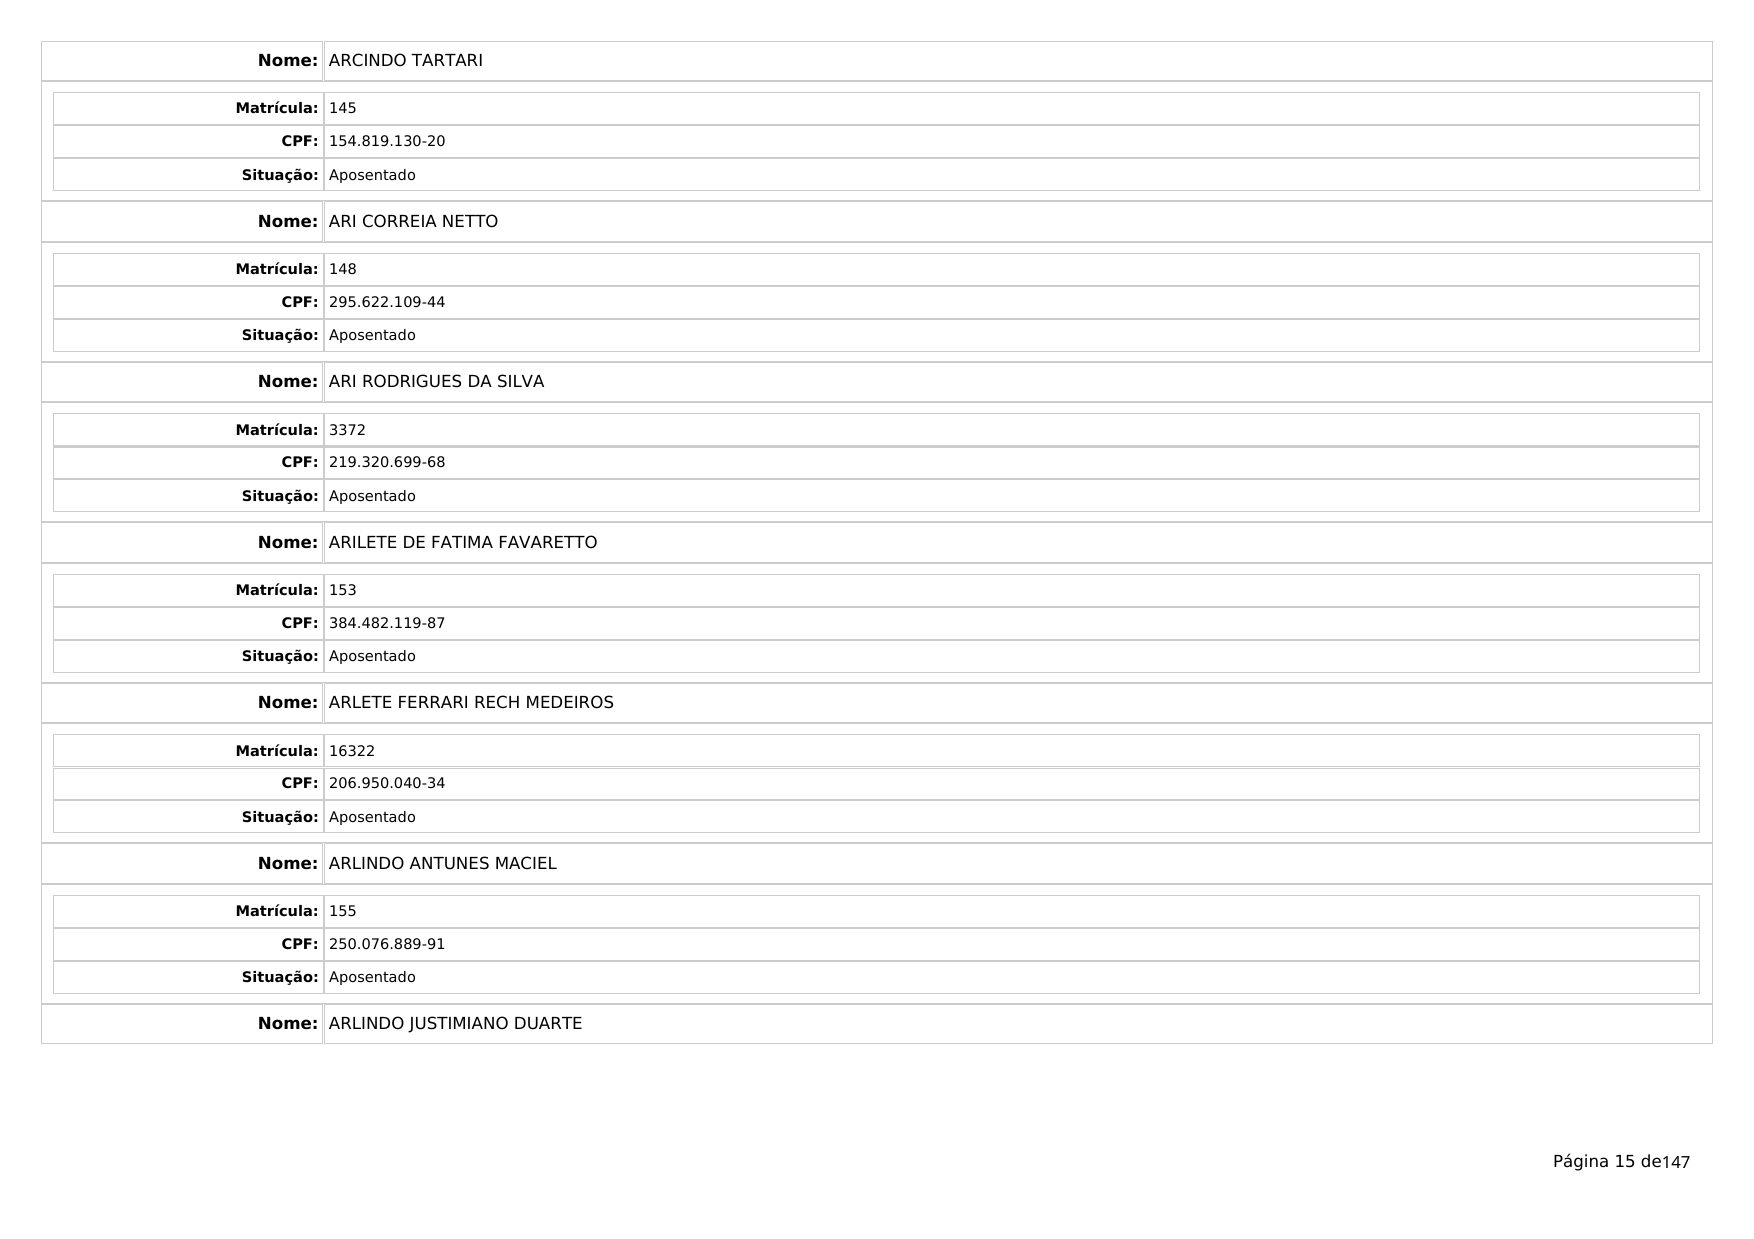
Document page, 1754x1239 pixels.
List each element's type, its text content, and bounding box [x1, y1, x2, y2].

table_cell CPF: [54, 287, 323, 318]
table_cell Nome: [42, 1005, 322, 1043]
table_cell [46, 961, 53, 994]
table_cell [42, 885, 1712, 1003]
table_cell Nome: [42, 202, 322, 241]
table_cell [0, 81, 41, 201]
table_cell [0, 563, 41, 683]
table_cell [46, 574, 53, 607]
table_header [53, 568, 324, 574]
table_cell [1713, 242, 1753, 362]
table_cell [46, 734, 53, 767]
table_cell [0, 242, 41, 362]
table_header [324, 889, 1700, 895]
table_cell [46, 92, 53, 125]
table_header [1700, 568, 1708, 574]
table_header [46, 247, 53, 253]
table_cell [1713, 41, 1753, 81]
table_cell [1700, 768, 1708, 800]
table_cell [1713, 81, 1753, 201]
table_cell [324, 1142, 1531, 1182]
table_cell [1700, 961, 1708, 994]
table_cell [1700, 479, 1708, 512]
table_cell [1700, 413, 1708, 446]
table_cell [1700, 253, 1708, 286]
table_header [1700, 407, 1708, 413]
table_header [1700, 247, 1708, 253]
table_header [46, 86, 53, 92]
table_cell Situação: [54, 320, 323, 351]
table_cell [0, 683, 41, 723]
table_cell ARLINDO ANTUNES MACIEL [325, 844, 1712, 883]
table_cell [1708, 92, 1712, 125]
table_cell [1708, 800, 1712, 833]
table_cell 250.076.889-91 [325, 929, 1699, 960]
table_cell [1700, 574, 1708, 607]
table_cell 384.482.119-87 [325, 608, 1699, 639]
table_cell [1708, 125, 1712, 158]
table_cell [1713, 723, 1753, 843]
table_cell [1708, 640, 1712, 673]
table_cell [0, 41, 41, 81]
table_cell [1713, 1142, 1753, 1182]
table_cell [1700, 319, 1708, 352]
table_cell 295.622.109-44 [325, 287, 1699, 318]
table_cell [1700, 800, 1708, 833]
table_cell [1713, 843, 1753, 884]
table_cell [1713, 563, 1753, 683]
table_cell [1700, 92, 1708, 125]
table_cell Situação: [54, 480, 323, 511]
table_cell CPF: [54, 929, 323, 960]
table_cell [42, 724, 1712, 842]
table_cell [46, 286, 53, 319]
table_header [46, 407, 53, 413]
table_cell [46, 319, 53, 352]
table_cell [0, 362, 41, 402]
table_header [46, 568, 53, 574]
table_cell Matrícula: [54, 896, 323, 927]
table_cell [1700, 895, 1708, 928]
table_cell [1700, 928, 1708, 961]
table_cell [42, 82, 1712, 200]
table_cell [1708, 961, 1712, 994]
table_cell Nome: [42, 844, 322, 883]
table_cell [1713, 402, 1753, 522]
table_cell Matrícula: [54, 575, 323, 606]
table_header [0, 0, 41, 41]
table_cell 155 [325, 896, 1699, 927]
table_cell [1700, 158, 1708, 191]
table_cell Matrícula: [54, 93, 323, 124]
table_cell [1708, 158, 1712, 191]
table_cell [1700, 286, 1708, 319]
table_cell [46, 768, 53, 800]
table_cell [46, 928, 53, 961]
table_cell [41, 1142, 323, 1182]
table_cell [42, 243, 1712, 361]
table_cell 145 [325, 93, 1699, 124]
table_cell [46, 253, 53, 286]
table_cell CPF: [54, 769, 323, 799]
table_header [324, 728, 1700, 734]
table_header [53, 247, 324, 253]
table_header [1700, 728, 1708, 734]
table_cell [1713, 522, 1753, 563]
table_cell [1708, 286, 1712, 319]
table_cell [1708, 319, 1712, 352]
table_cell [1708, 253, 1712, 286]
table_cell [1531, 1044, 1662, 1142]
table_cell Situação: [54, 801, 323, 832]
table_cell Aposentado [325, 320, 1699, 351]
table_cell [1713, 884, 1753, 1004]
table_cell 148 [325, 254, 1699, 285]
table_cell [42, 403, 1712, 521]
table_cell ARCINDO TARTARI [325, 42, 1712, 80]
table_cell Aposentado [325, 159, 1699, 190]
table_cell [1708, 607, 1712, 640]
table_cell CPF: [54, 126, 323, 157]
table_cell Situação: [54, 641, 323, 672]
table_cell Nome: [42, 684, 322, 722]
table_cell ARLETE FERRARI RECH MEDEIROS [325, 684, 1712, 722]
table_cell [324, 1044, 1531, 1142]
table_cell [1708, 928, 1712, 961]
table_cell ARILETE DE FATIMA FAVARETTO [325, 523, 1712, 562]
table_header [46, 889, 53, 895]
table_header [1531, 0, 1662, 41]
table_cell Nome: [42, 523, 322, 562]
table_header [53, 889, 324, 895]
table_header [324, 407, 1700, 413]
table_cell Matrícula: [54, 414, 323, 445]
table_cell [46, 158, 53, 191]
table_cell [42, 564, 1712, 682]
table_cell [1700, 640, 1708, 673]
table_header [324, 0, 1531, 41]
table_cell 147 [1662, 1142, 1713, 1182]
table_cell [0, 884, 41, 1004]
table_cell [1713, 1004, 1753, 1044]
table_cell Situação: [54, 962, 323, 993]
table_cell ARLINDO JUSTIMIANO DUARTE [325, 1005, 1712, 1043]
table_header [1700, 86, 1708, 92]
table_header [324, 568, 1700, 574]
table_cell [46, 413, 53, 446]
table_cell Aposentado [325, 641, 1699, 672]
table_header [53, 407, 324, 413]
table_cell [1708, 446, 1712, 479]
table_cell [46, 895, 53, 928]
table_header [324, 247, 1700, 253]
table_cell [1713, 1044, 1753, 1142]
table_cell [0, 1044, 41, 1142]
table_cell [1708, 574, 1712, 607]
table_cell ARI RODRIGUES DA SILVA [325, 363, 1712, 401]
table_cell [46, 800, 53, 833]
table_cell [1708, 413, 1712, 446]
table_cell CPF: [54, 608, 323, 639]
table_cell [1708, 734, 1712, 767]
table_header [53, 728, 324, 734]
table_cell 154.819.130-20 [325, 126, 1699, 157]
table_cell Página 15 de [1531, 1142, 1662, 1182]
table_cell 219.320.699-68 [325, 448, 1699, 478]
table_cell Matrícula: [54, 254, 323, 285]
table_cell Aposentado [325, 801, 1699, 832]
table_cell Nome: [42, 42, 322, 80]
table_header [324, 86, 1700, 92]
table_cell [46, 640, 53, 673]
table_cell 3372 [325, 414, 1699, 445]
table_cell [0, 843, 41, 884]
table_header [46, 728, 53, 734]
table_cell Situação: [54, 159, 323, 190]
table_cell ARI CORREIA NETTO [325, 202, 1712, 241]
table_cell 206.950.040-34 [325, 769, 1699, 799]
table_cell [1713, 683, 1753, 723]
table_cell Aposentado [325, 480, 1699, 511]
table_cell [41, 1044, 323, 1142]
table_header [1662, 0, 1713, 41]
table_cell [46, 607, 53, 640]
table_cell [0, 402, 41, 522]
table_cell [1700, 125, 1708, 158]
table_cell [0, 1142, 41, 1182]
table_cell [1662, 1044, 1713, 1142]
table_cell [1700, 607, 1708, 640]
table_cell [1708, 768, 1712, 800]
table_header [1700, 889, 1708, 895]
table_cell [0, 1004, 41, 1044]
table_header [53, 86, 324, 92]
table_cell [0, 522, 41, 563]
table_cell 153 [325, 575, 1699, 606]
table_cell Nome: [42, 363, 322, 401]
table_cell [46, 125, 53, 158]
table_cell [1700, 734, 1708, 767]
table_cell Aposentado [325, 962, 1699, 993]
table_cell [1713, 201, 1753, 242]
table_cell 16322 [325, 735, 1699, 766]
table_cell [1700, 446, 1708, 479]
table_cell [1708, 895, 1712, 928]
table_cell Matrícula: [54, 735, 323, 766]
table_cell [1708, 479, 1712, 512]
table_cell [46, 446, 53, 479]
table_cell [1713, 362, 1753, 402]
table_header [1713, 0, 1753, 41]
table_header [41, 0, 323, 41]
table_cell [0, 201, 41, 242]
table_cell [46, 479, 53, 512]
table_cell CPF: [54, 448, 323, 478]
table_cell [0, 723, 41, 843]
